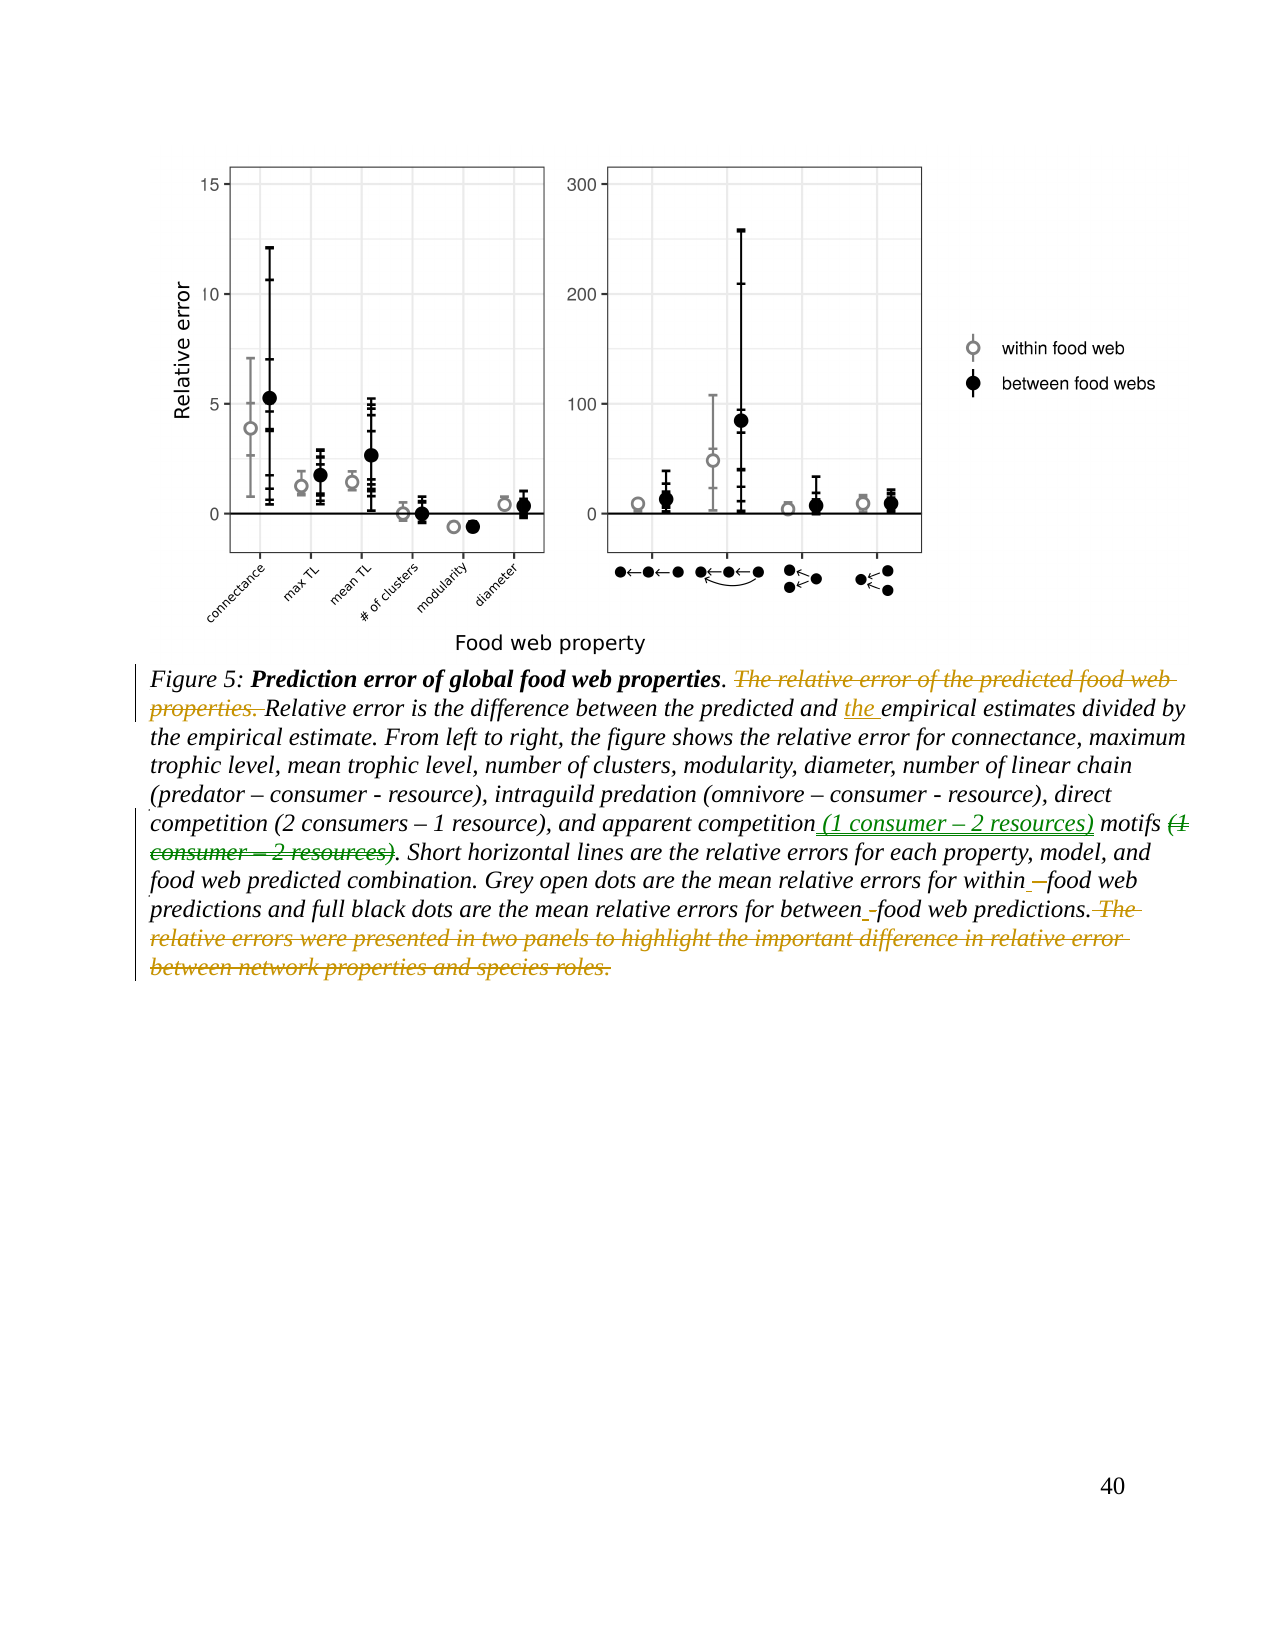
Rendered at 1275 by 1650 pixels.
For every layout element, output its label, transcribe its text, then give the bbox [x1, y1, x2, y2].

picture [150, 145, 1189, 665]
text Figure 5: Prediction error of global food web properties. Relative error is the difference between the predicted and the empirical estimates divided by the empirical estimate. From left to right, the figure shows the relative error for connectance, maximum trophic level, mean trophic level, number of clusters, modularity, diameter, number of linear chain (predator – consumer - resource), intraguild predation (omnivore – consumer - resource), direct competition (2 consumers – 1 resource), and apparent competition (1 consumer – 2 resources) motifs . Short horizontal lines are the relative errors for each property, model, and food web predicted combination. Grey open dots are the mean relative errors for within food web predictions and full black dots are the mean relative errors for between food web predictions. [150, 665, 1189, 981]
